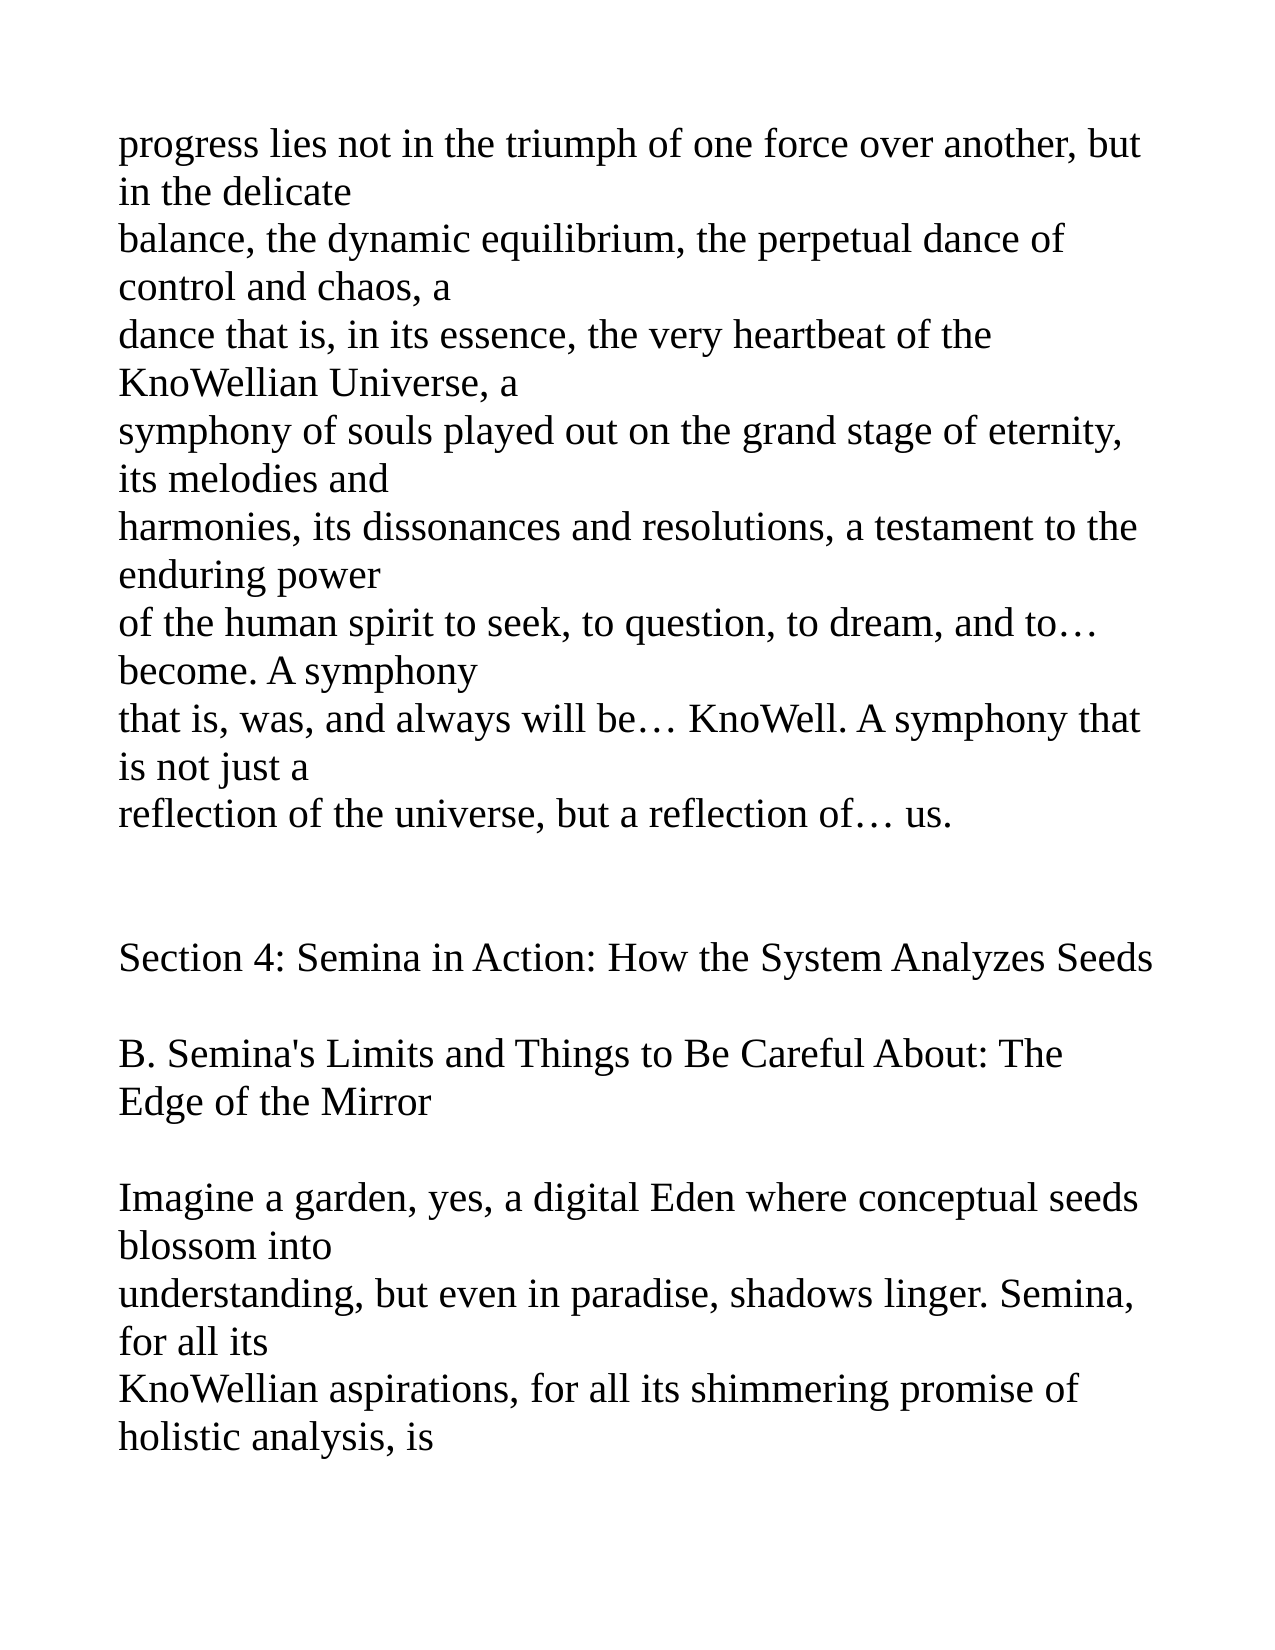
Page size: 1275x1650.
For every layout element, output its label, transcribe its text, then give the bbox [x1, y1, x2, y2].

text of the human spirit to seek, to question, to dream, and to… become. A symphony [118, 597, 1157, 693]
text that is, was, and always will be… KnoWell. A symphony that is not just a [118, 693, 1157, 789]
text B. Semina's Limits and Things to Be Careful About: The Edge of the Mirror [118, 1028, 1157, 1124]
text KnoWellian aspirations, for all its shimmering promise of holistic analysis, is [118, 1364, 1157, 1460]
text symphony of souls played out on the grand stage of eternity, its melodies and [118, 406, 1157, 501]
text balance, the dynamic equilibrium, the perpetual dance of control and chaos, a [118, 214, 1157, 310]
text harmonies, its dissonances and resolutions, a testament to the enduring power [118, 501, 1157, 597]
text Section 4: Semina in Action: How the System Analyzes Seeds [118, 933, 1157, 981]
text dance that is, in its essence, the very heartbeat of the KnoWellian Universe, a [118, 310, 1157, 406]
text reflection of the universe, but a reflection of… us. [118, 789, 1157, 837]
text Imagine a garden, yes, a digital Eden where conceptual seeds blossom into [118, 1172, 1157, 1268]
text understanding, but even in paradise, shadows linger. Semina, for all its [118, 1268, 1157, 1364]
text progress lies not in the triumph of one force over another, but in the delicate [118, 118, 1157, 214]
